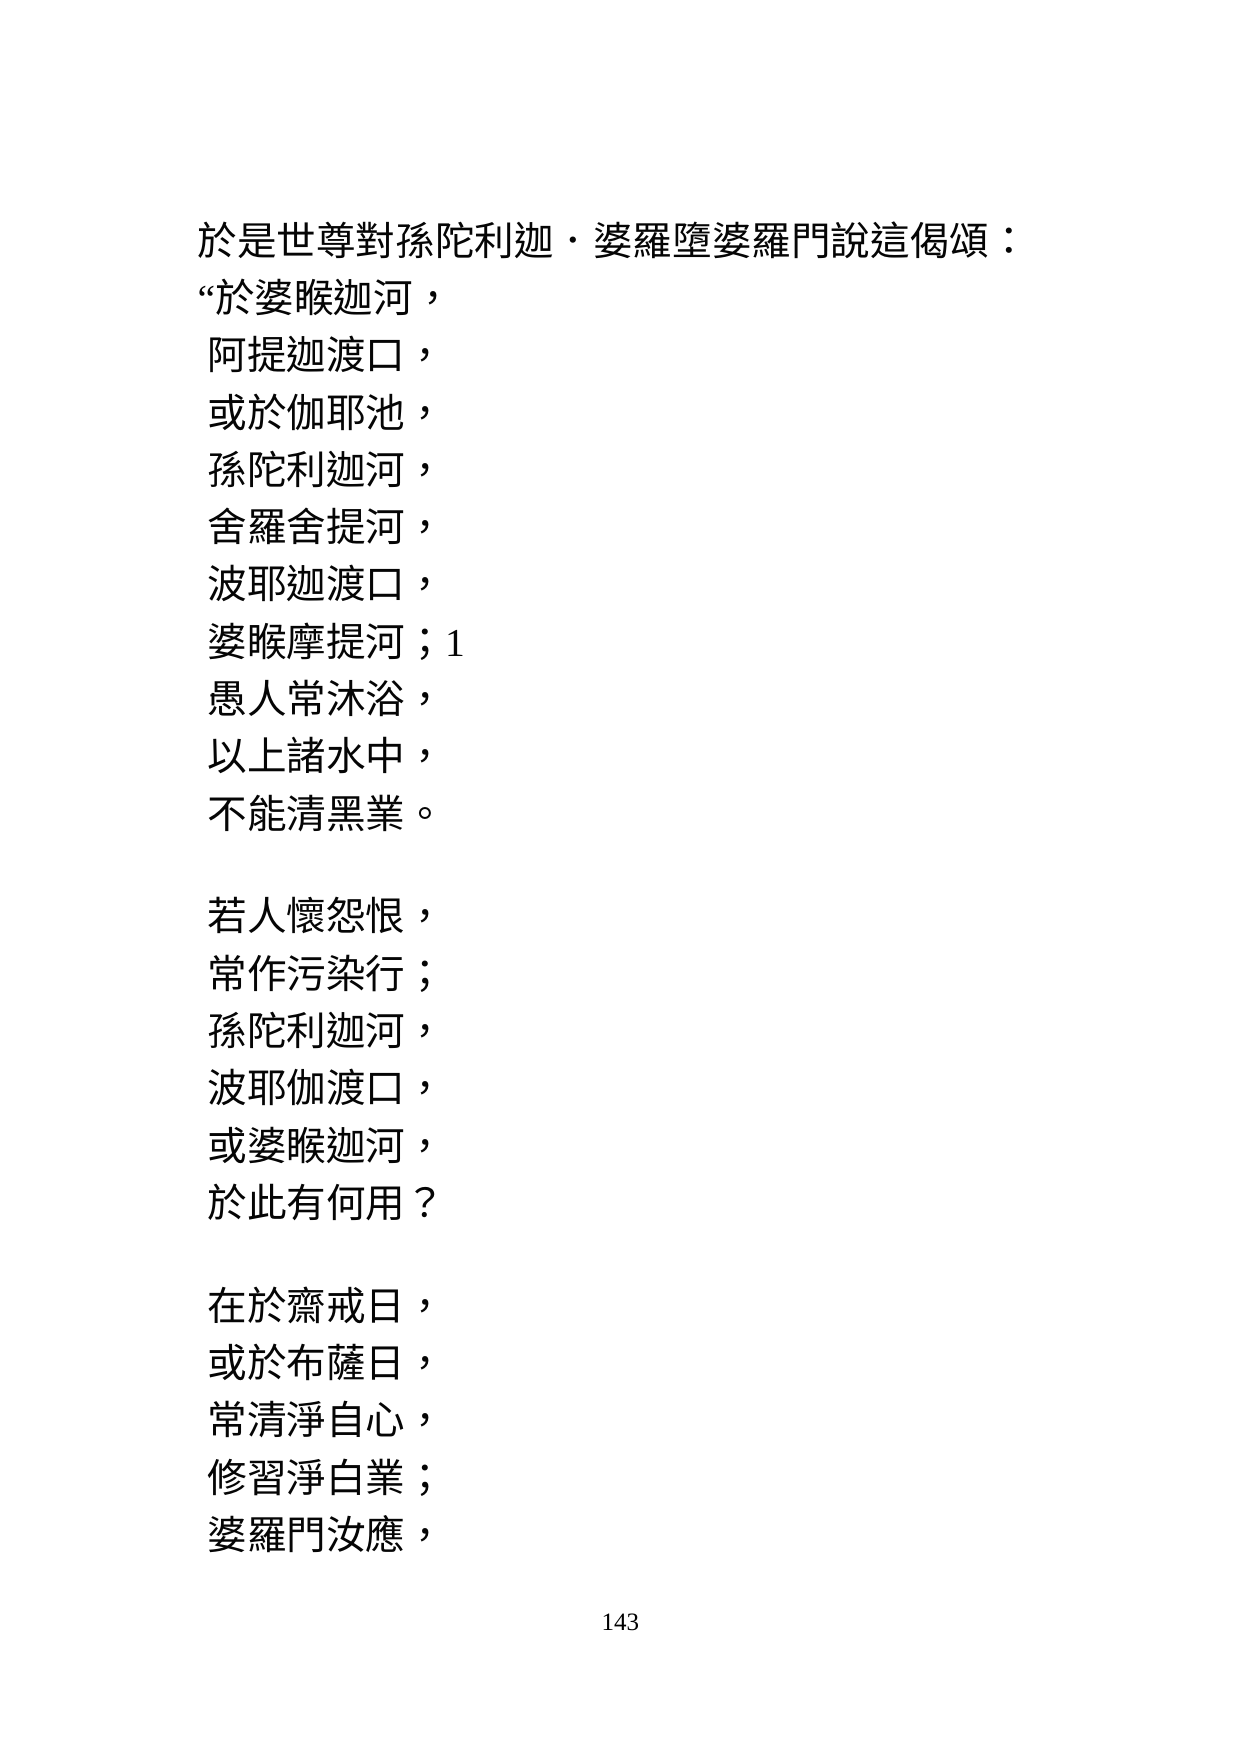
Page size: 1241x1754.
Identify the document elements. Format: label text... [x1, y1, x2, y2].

text 婆羅門汝應， [118, 1503, 1122, 1561]
text “於婆睺迦河， [118, 266, 1122, 324]
text 婆睺摩提河；1 [118, 610, 1122, 667]
text 修習淨白業； [118, 1446, 1122, 1503]
text 孫陀利迦河， [118, 999, 1122, 1057]
text 於此有何用？ [118, 1171, 1122, 1229]
text 舍羅舍提河， [118, 496, 1122, 553]
text 或於伽耶池， [118, 381, 1122, 438]
text 常作污染行； [118, 942, 1122, 999]
text 愚人常沐浴， [118, 667, 1122, 725]
text 或於布薩日， [118, 1331, 1122, 1389]
text 於是世尊對孫陀利迦．婆羅墮婆羅門說這偈頌： [118, 209, 1122, 266]
text 波耶迦渡口， [118, 553, 1122, 610]
text 若人懷怨恨， [118, 885, 1122, 942]
text 或婆睺迦河， [118, 1114, 1122, 1171]
text 在於齋戒日， [118, 1274, 1122, 1331]
text 孫陀利迦河， [118, 438, 1122, 496]
text 以上諸水中， [118, 725, 1122, 782]
text 常清淨自心， [118, 1389, 1122, 1446]
text 阿提迦渡口， [118, 324, 1122, 381]
text 波耶伽渡口， [118, 1057, 1122, 1114]
text 不能清黑業。 [118, 782, 1122, 839]
